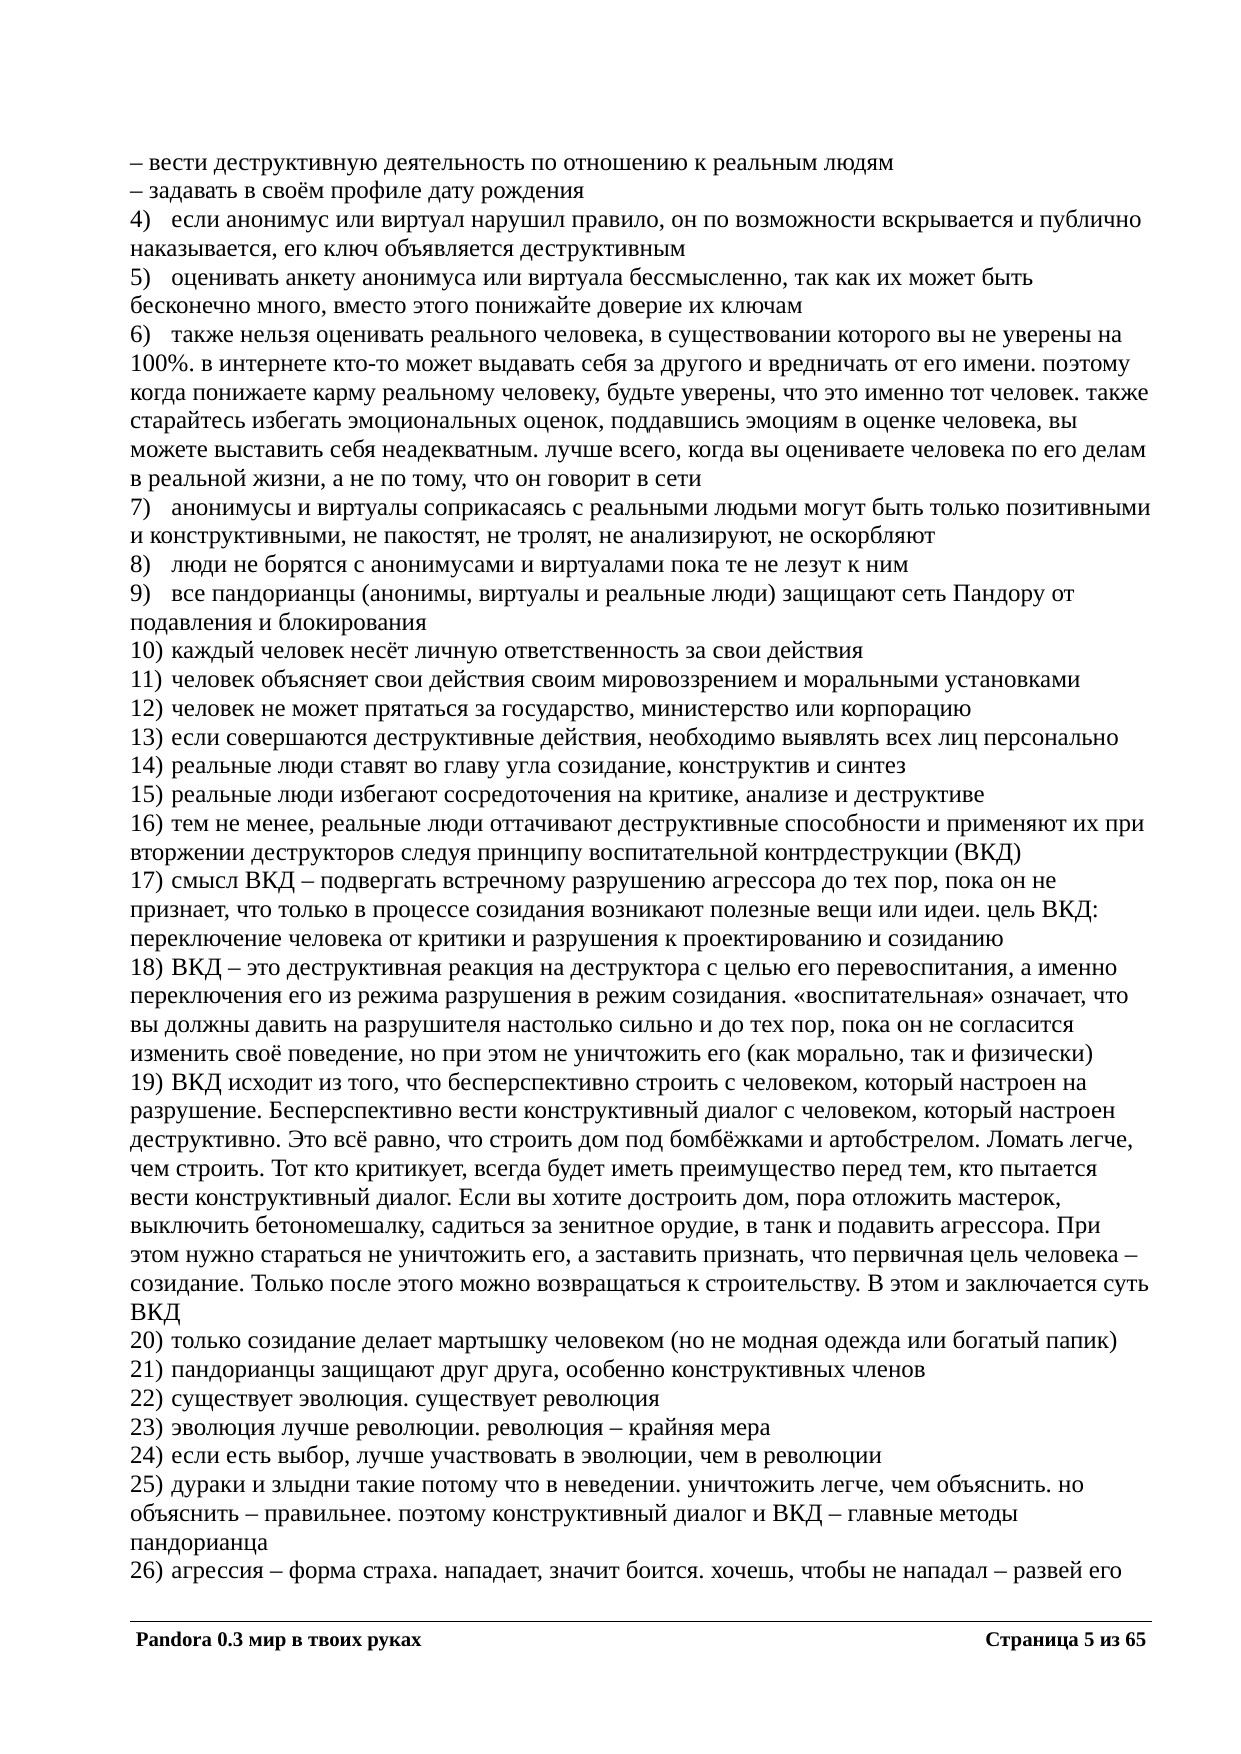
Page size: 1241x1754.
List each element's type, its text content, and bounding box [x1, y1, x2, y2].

list реальные люди избегают сосредоточения на критике, анализе и деструктиве [130, 779, 1152, 808]
list все пандорианцы (анонимы, виртуалы и реальные люди) защищают сеть Пандору от подавления и блокирования [130, 578, 1152, 636]
list человек объясняет свои действия своим мировоззрением и моральными установками [130, 664, 1152, 693]
list анонимусы и виртуалы соприкасаясь с реальными людьми могут быть только позитивными и конструктивными, не пакостят, не тролят, не анализируют, не оскорбляют [130, 492, 1152, 549]
list эволюция лучше революции. революция – крайняя мера [130, 1412, 1152, 1441]
list дураки и злыдни такие потому что в неведении. уничтожить легче, чем объяснить. но объяснить – правильнее. поэтому конструктивный диалог и ВКД – главные методы пандорианца [130, 1469, 1152, 1556]
list люди не борятся с анонимусами и виртуалами пока те не лезут к ним [130, 549, 1152, 578]
list пандорианцы защищают друг друга, особенно конструктивных членов [130, 1354, 1152, 1383]
list – вести деструктивную деятельность по отношению к реальным людям [130, 147, 1152, 176]
list ВКД – это деструктивная реакция на деструктора с целью его перевоспитания, а именно переключения его из режима разрушения в режим созидания. «воспитательная» означает, что вы должны давить на разрушителя настолько сильно и до тех пор, пока он не согласится изменить своё поведение, но при этом не уничтожить его (как морально, так и физически) [130, 952, 1152, 1067]
list человек не может прятаться за государство, министерство или корпорацию [130, 693, 1152, 722]
list тем не менее, реальные люди оттачивают деструктивные способности и применяют их при вторжении деструкторов следуя принципу воспитательной контрдеструкции (ВКД) [130, 808, 1152, 866]
list – задавать в своём профиле дату рождения [130, 176, 1152, 204]
list если есть выбор, лучше участвовать в эволюции, чем в революции [130, 1441, 1152, 1469]
list агрессия – форма страха. нападает, значит боится. хочешь, чтобы не нападал – развей его [130, 1556, 1152, 1584]
list также нельзя оценивать реального человека, в существовании которого вы не уверены на 100%. в интернете кто-то может выдавать себя за другого и вредничать от его имени. поэтому когда понижаете карму реальному человеку, будьте уверены, что это именно тот человек. также старайтесь избегать эмоциональных оценок, поддавшись эмоциям в оценке человека, вы можете выставить себя неадекватным. лучше всего, когда вы оцениваете человека по его делам в реальной жизни, а не по тому, что он говорит в сети [130, 319, 1152, 492]
list если совершаются деструктивные действия, необходимо выявлять всех лиц персонально [130, 722, 1152, 751]
list смысл ВКД – подвергать встречному разрушению агрессора до тех пор, пока он не признает, что только в процессе созидания возникают полезные вещи или идеи. цель ВКД: переключение человека от критики и разрушения к проектированию и созиданию [130, 866, 1152, 952]
list если анонимус или виртуал нарушил правило, он по возможности вскрывается и публично наказывается, его ключ объявляется деструктивным [130, 204, 1152, 262]
list ВКД исходит из того, что бесперспективно строить с человеком, который настроен на разрушение. Бесперспективно вести конструктивный диалог с человеком, который настроен деструктивно. Это всё равно, что строить дом под бомбёжками и артобстрелом. Ломать легче, чем строить. Тот кто критикует, всегда будет иметь преимущество перед тем, кто пытается вести конструктивный диалог. Если вы хотите достроить дом, пора отложить мастерок, выключить бетономешалку, садиться за зенитное орудие, в танк и подавить агрессора. При этом нужно стараться не уничтожить его, а заставить признать, что первичная цель человека – созидание. Только после этого можно возвращаться к строительству. В этом и заключается суть ВКД [130, 1067, 1152, 1326]
list оценивать анкету анонимуса или виртуала бессмысленно, так как их может быть бесконечно много, вместо этого понижайте доверие их ключам [130, 262, 1152, 319]
list каждый человек несёт личную ответственность за свои действия [130, 636, 1152, 664]
list только созидание делает мартышку человеком (но не модная одежда или богатый папик) [130, 1326, 1152, 1354]
list существует эволюция. существует революция [130, 1383, 1152, 1412]
list реальные люди ставят во главу угла созидание, конструктив и синтез [130, 751, 1152, 779]
